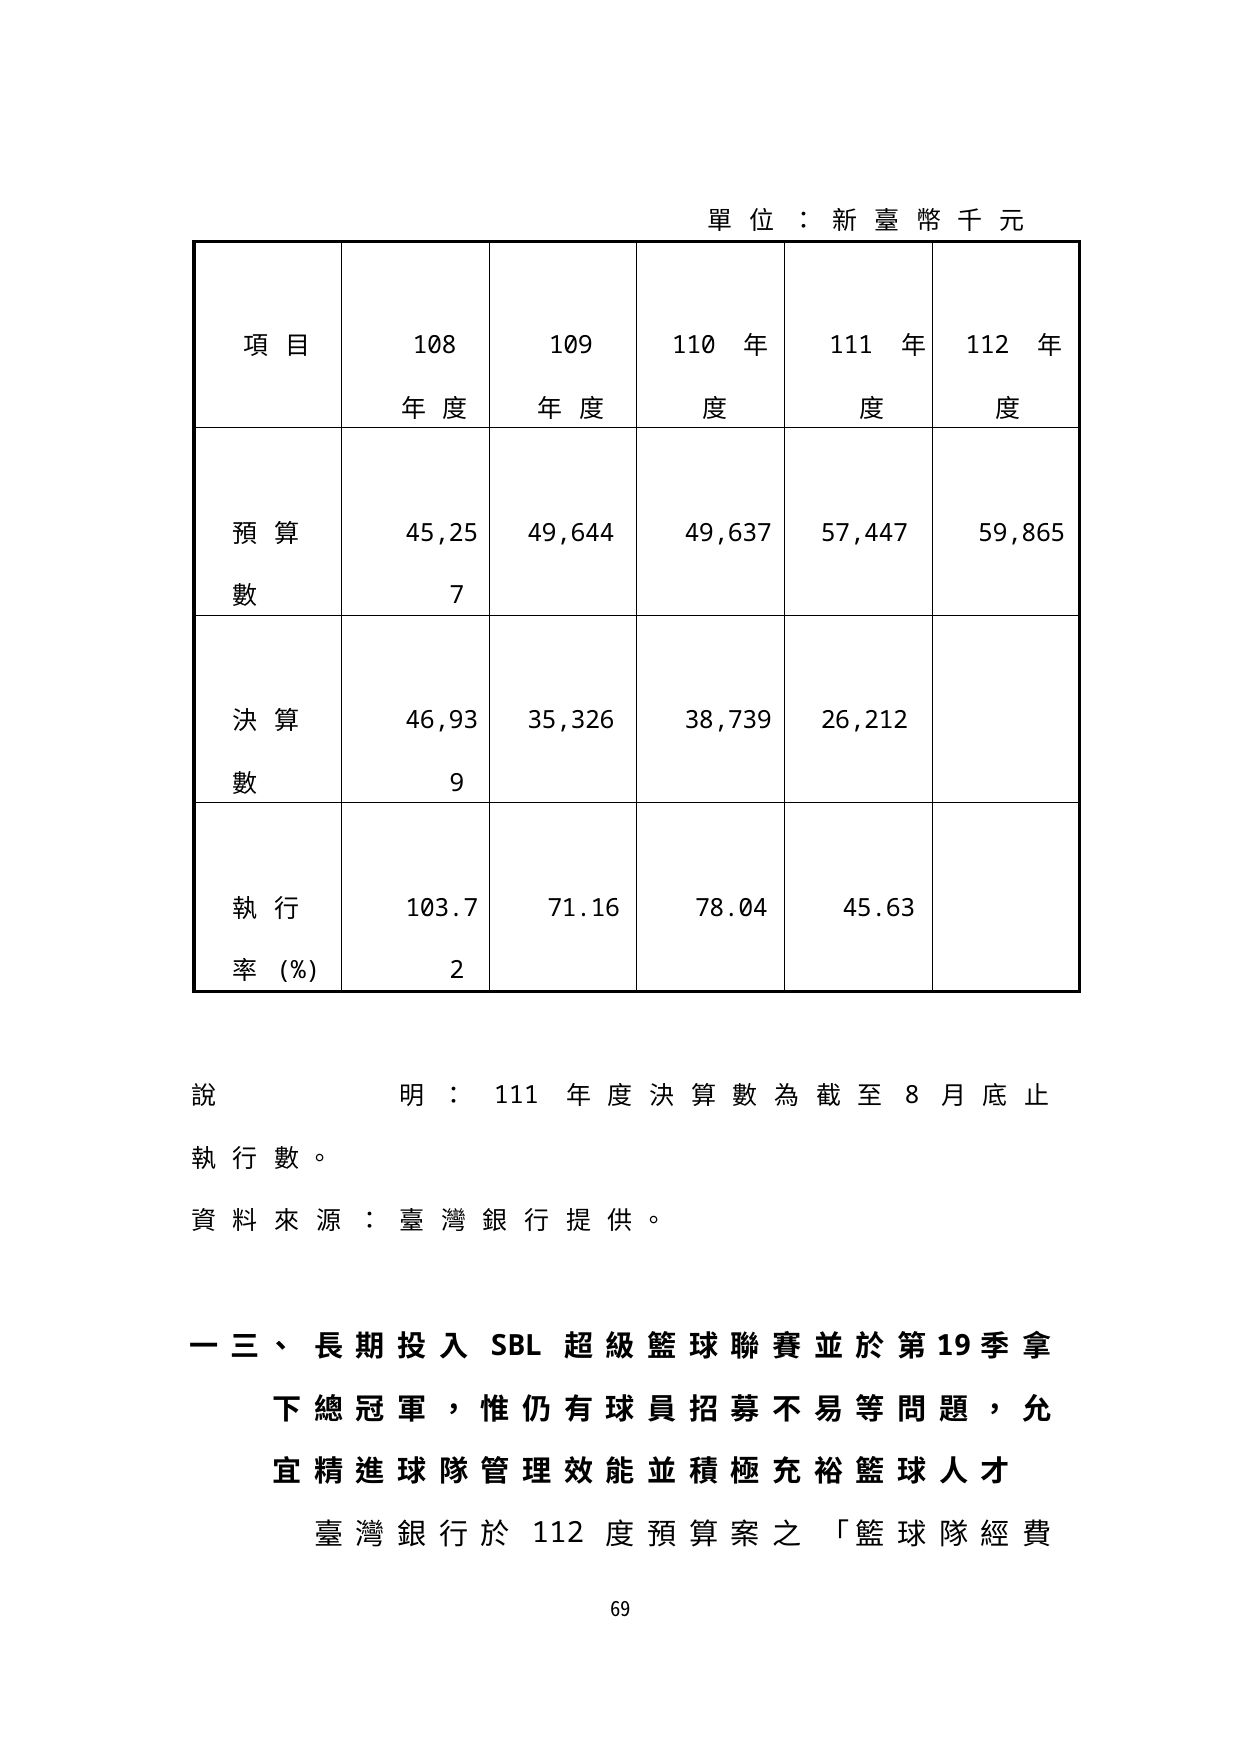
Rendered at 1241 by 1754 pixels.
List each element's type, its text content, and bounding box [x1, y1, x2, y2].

table_header 110年度 [637, 243, 784, 427]
table_cell 35,326 [490, 616, 636, 802]
text 單位：新臺幣千元 [271, 177, 1033, 240]
table_cell 57,447 [785, 428, 932, 615]
table_cell 26,212 [785, 616, 932, 802]
text 資料來源：臺灣銀行提供。 [183, 1177, 1058, 1240]
table_cell 預算數 [196, 428, 341, 615]
table_cell [933, 616, 1078, 802]
table_cell 103.72 [342, 803, 489, 990]
table_header 112年度 [933, 243, 1078, 427]
table_cell 45,257 [342, 428, 489, 615]
text 說 明：111年度決算數為截至8月底止執行數。 [183, 1052, 1058, 1177]
table_cell 38,739 [637, 616, 784, 802]
text 一三、長期投入SBL超級籃球聯賽並於第19季拿下總冠軍，惟仍有球員招募不易等問題，允宜精進球隊管理效能並積極充裕籃球人才 [183, 1302, 1058, 1490]
table_header 108年度 [342, 243, 489, 427]
table_cell 45.63 [785, 803, 932, 990]
table_cell 決算數 [196, 616, 341, 802]
table_header 111年度 [785, 243, 932, 427]
table_cell 49,637 [637, 428, 784, 615]
table_cell [933, 803, 1078, 990]
table_cell 46,939 [342, 616, 489, 802]
table_cell 執行率(%) [196, 803, 341, 990]
table_cell 49,644 [490, 428, 636, 615]
table_cell 71.16 [490, 803, 636, 990]
table_cell 78.04 [637, 803, 784, 990]
table_header 項目 [196, 243, 341, 427]
text 臺灣銀行於112度預算案之「籃球隊經費 [242, 1490, 1058, 1552]
table_header 109年度 [490, 243, 636, 427]
table_cell 59,865 [933, 428, 1078, 615]
